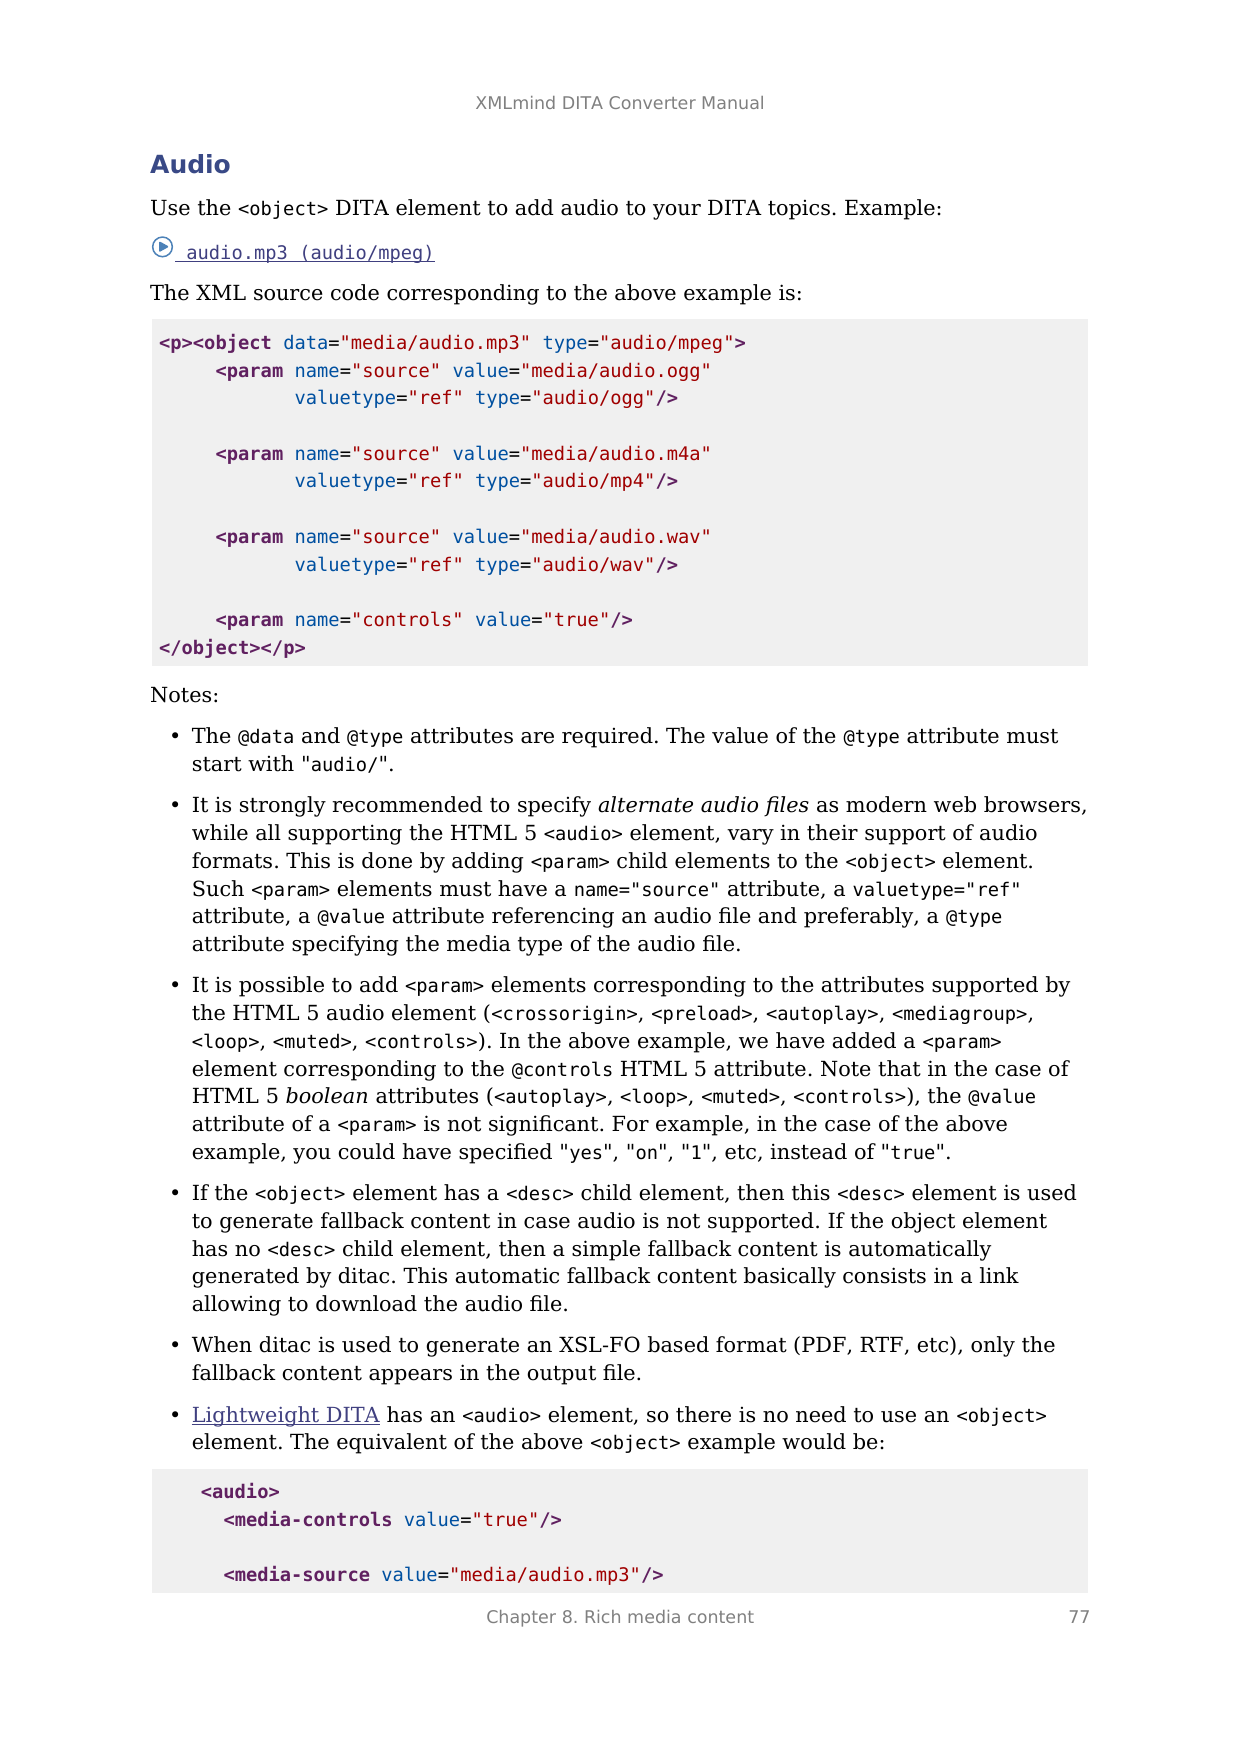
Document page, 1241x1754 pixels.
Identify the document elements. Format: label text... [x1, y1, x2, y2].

list When ditac is used to generate an XSL-FO based format (PDF, RTF, etc), only the fallback content appears in the output file. [150, 1330, 1090, 1386]
list <audio> <media-controls value="true"/> <media-source value="media/audio.mp3"/> [152, 1469, 1088, 1593]
text The XML source code corresponding to the above example is: [150, 278, 1090, 305]
list It is possible to add <param> elements corresponding to the attributes supported by the HTML 5 audio element (<crossorigin>, <preload>, <autoplay>, <mediagroup>, <loop>, <muted>, <controls>). In the above example, we have added a <param> element corresponding to the @controls HTML 5 attribute. Note that in the case of HTML 5 boolean attributes (<autoplay>, <loop>, <muted>, <controls>), the @value attribute of a <param> is not significant. For example, in the case of the above example, you could have specified "yes", "on", "1", etc, instead of "true". [150, 970, 1090, 1164]
list The @data and @type attributes are required. The value of the @type attribute must start with "audio/". [150, 721, 1090, 776]
text <p><object data="media/audio.mp3" type="audio/mpeg"> <param name="source" value="media/audio.ogg" valuetype="ref" type="audio/ogg"/> <param name="source" value="media/audio.m4a" valuetype="ref" type="audio/mp4"/> <param name="source" value="media/audio.wav" valuetype="ref" type="audio/wav"/> <param name="controls" value="true"/> </object></p> [152, 319, 1088, 666]
list Lightweight DITA has an <audio> element, so there is no need to use an <object> element. The equivalent of the above <object> example would be: [150, 1399, 1090, 1455]
list If the <object> element has a <desc> child element, then this <desc> element is used to generate fallback content in case audio is not supported. If the object element has no <desc> child element, then a simple fallback content is automatically generated by ditac. This automatic fallback content basically consists in a link allowing to download the audio file. [150, 1178, 1090, 1316]
text Notes: [150, 679, 1090, 707]
text audio.mp3 (audio/mpeg) [150, 234, 1090, 264]
text Audio [150, 150, 1090, 179]
list It is strongly recommended to specify alternate audio files as modern web browsers, while all supporting the HTML 5 <audio> element, vary in their support of audio formats. This is done by adding <param> child elements to the <object> element. Such <param> elements must have a name="source" attribute, a valuetype="ref" attribute, a @value attribute referencing an audio file and preferably, a @type attribute specifying the media type of the audio file. [150, 790, 1090, 956]
text Use the <object> DITA element to add audio to your DITA topics. Example: [150, 193, 1090, 221]
